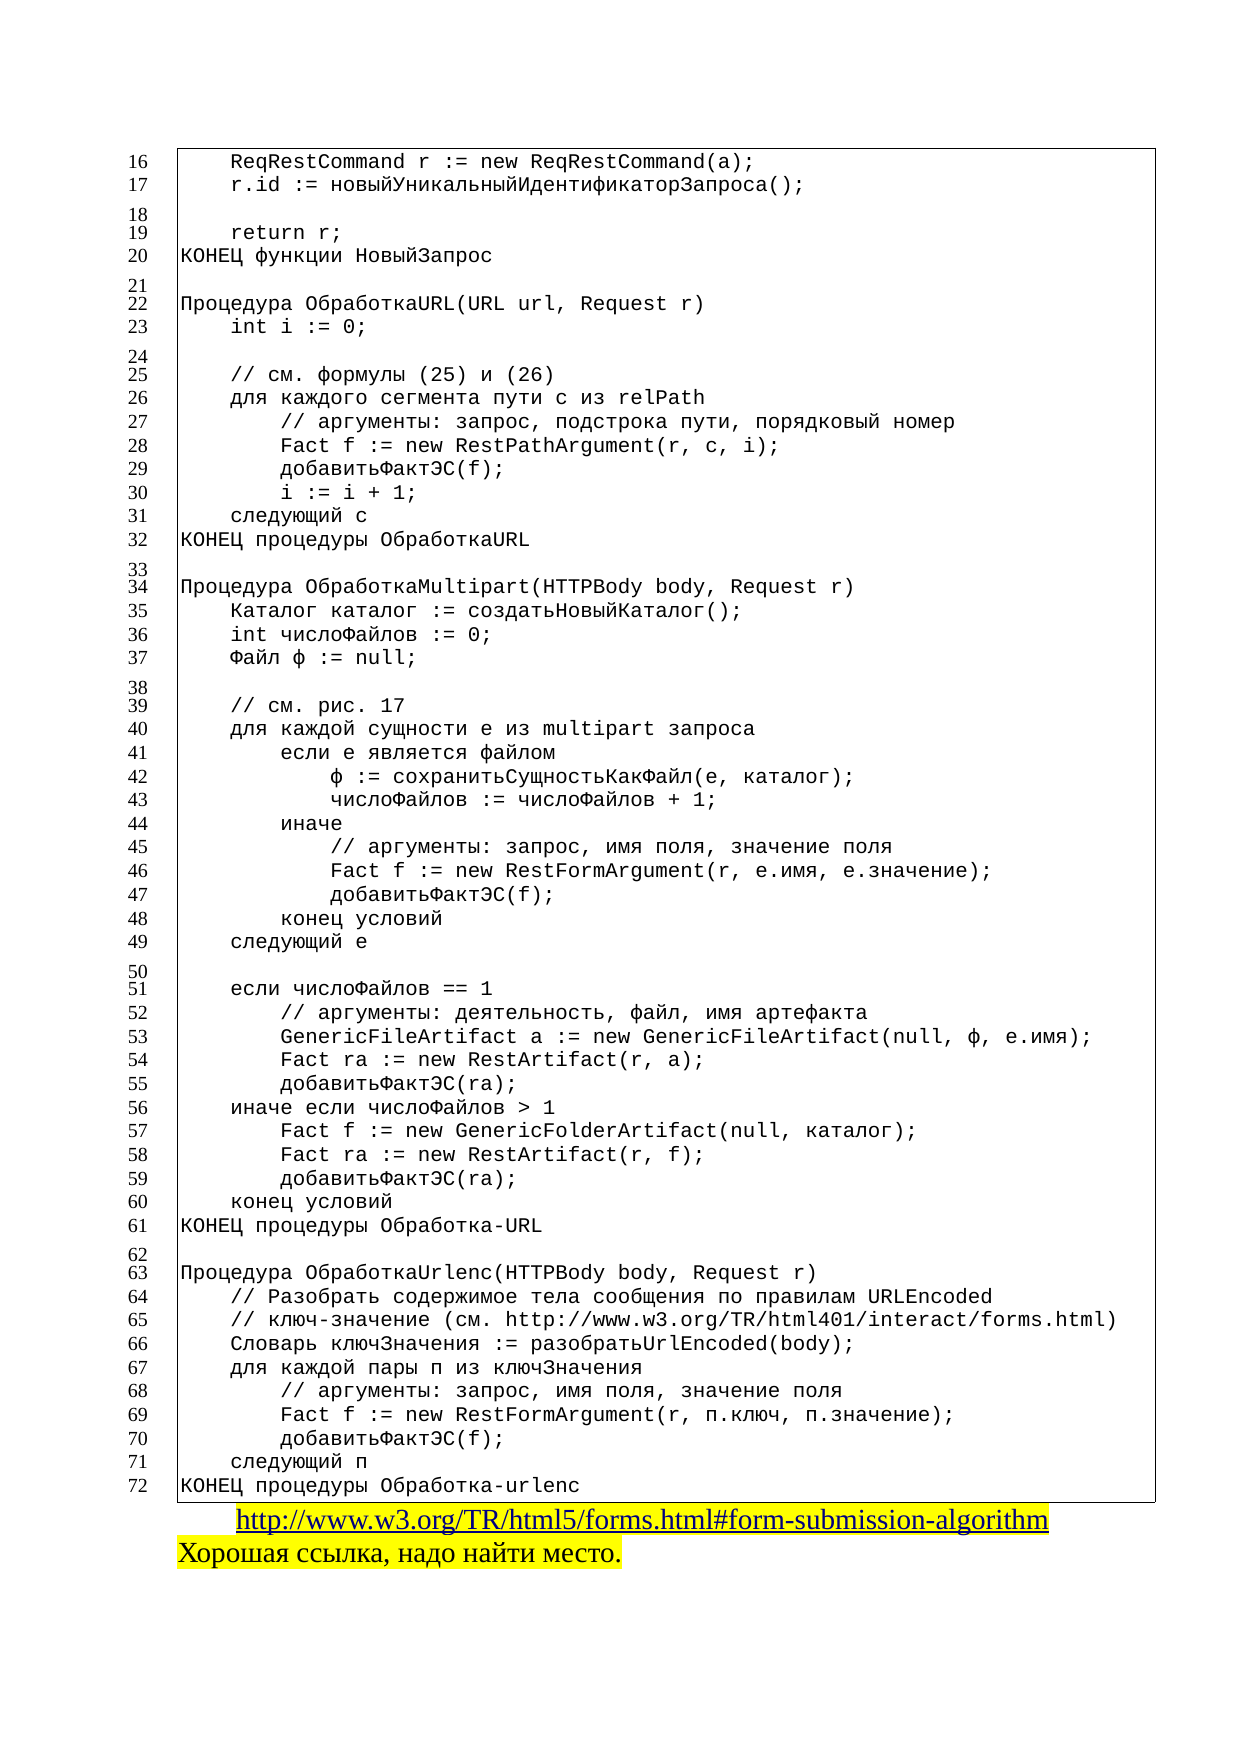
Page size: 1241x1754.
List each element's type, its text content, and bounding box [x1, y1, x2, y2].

text КОНЕЦ процедуры Обработка-URL [178, 1212, 1155, 1238]
text Fact f := new RestPathArgument(r, c, i); [178, 431, 1155, 455]
text КОНЕЦ процедуры Обработка-urlenc [178, 1472, 1155, 1502]
text Каталог каталог := создатьНовыйКаталог(); [178, 597, 1155, 621]
text для каждой сущности е из multipart запроса [178, 715, 1155, 739]
text Процедура ОбработкаURL(URL url, Request r) [178, 289, 1155, 313]
text Fact f := new RestFormArgument(r, п.ключ, п.значение); [178, 1401, 1155, 1424]
text // аргументы: деятельность, файл, имя артефакта [178, 999, 1155, 1023]
text Fact ra := new RestArtifact(r, a); [178, 1046, 1155, 1070]
text // Разобрать содержимое тела сообщения по правилам URLEncoded [178, 1283, 1155, 1306]
text Файл ф := null; [178, 644, 1155, 671]
text следующий п [178, 1448, 1155, 1472]
text конец условий [178, 904, 1155, 928]
text для каждой пары п из ключЗначения [178, 1354, 1155, 1377]
text // аргументы: запрос, подстрока пути, порядковый номер [178, 408, 1155, 431]
text добавитьФактЭС(f); [178, 1424, 1155, 1448]
text Fact ra := new RestArtifact(r, f); [178, 1141, 1155, 1164]
text КОНЕЦ процедуры ОбработкаURL [178, 526, 1155, 553]
text http://www.w3.org/TR/html5/forms.html#form-submission-algorithm Хорошая ссылка, надо найти место. [177, 1503, 1152, 1569]
text Процедура ОбработкаMultipart(HTTPBody body, Request r) [178, 573, 1155, 597]
text // аргументы: запрос, имя поля, значение поля [178, 1377, 1155, 1401]
text КОНЕЦ функции НовыйЗапрос [178, 242, 1155, 269]
text конец условий [178, 1188, 1155, 1212]
text для каждого сегмента пути c из relPath [178, 384, 1155, 408]
text // см. формулы (25) и (26) [178, 361, 1155, 384]
text Fact f := new GenericFolderArtifact(null, каталог); [178, 1117, 1155, 1141]
text Процедура ОбработкаUrlenc(HTTPBody body, Request r) [178, 1259, 1155, 1283]
text следующий c [178, 502, 1155, 526]
text // см. рис. 17 [178, 692, 1155, 715]
text r.id := новыйУникальныйИдентификаторЗапроса(); [178, 171, 1155, 198]
text ReqRestCommand r := new ReqRestCommand(a); [178, 149, 1155, 171]
text GenericFileArtifact a := new GenericFileArtifact(null, ф, е.имя); [178, 1023, 1155, 1046]
text int числоФайлов := 0; [178, 621, 1155, 644]
text // аргументы: запрос, имя поля, значение поля [178, 833, 1155, 857]
text добавитьФактЭС(f); [178, 455, 1155, 479]
text добавитьФактЭС(f); [178, 881, 1155, 904]
text int i := 0; [178, 313, 1155, 340]
text иначе [178, 810, 1155, 833]
text следующий е [178, 928, 1155, 955]
text если числоФайлов == 1 [178, 975, 1155, 999]
text числоФайлов := числоФайлов + 1; [178, 786, 1155, 810]
text return r; [178, 219, 1155, 242]
text i := i + 1; [178, 479, 1155, 502]
text Fact f := new RestFormArgument(r, е.имя, е.значение); [178, 857, 1155, 881]
text добавитьФактЭС(ra); [178, 1164, 1155, 1188]
text ф := сохранитьСущностьКакФайл(е, каталог); [178, 762, 1155, 786]
text // ключ-значение (см. http://www.w3.org/TR/html401/interact/forms.html) [178, 1306, 1155, 1330]
text добавитьФактЭС(ra); [178, 1070, 1155, 1093]
text иначе если числоФайлов > 1 [178, 1093, 1155, 1117]
text если е является файлом [178, 739, 1155, 762]
text Словарь ключЗначения := разобратьUrlEncoded(body); [178, 1330, 1155, 1354]
